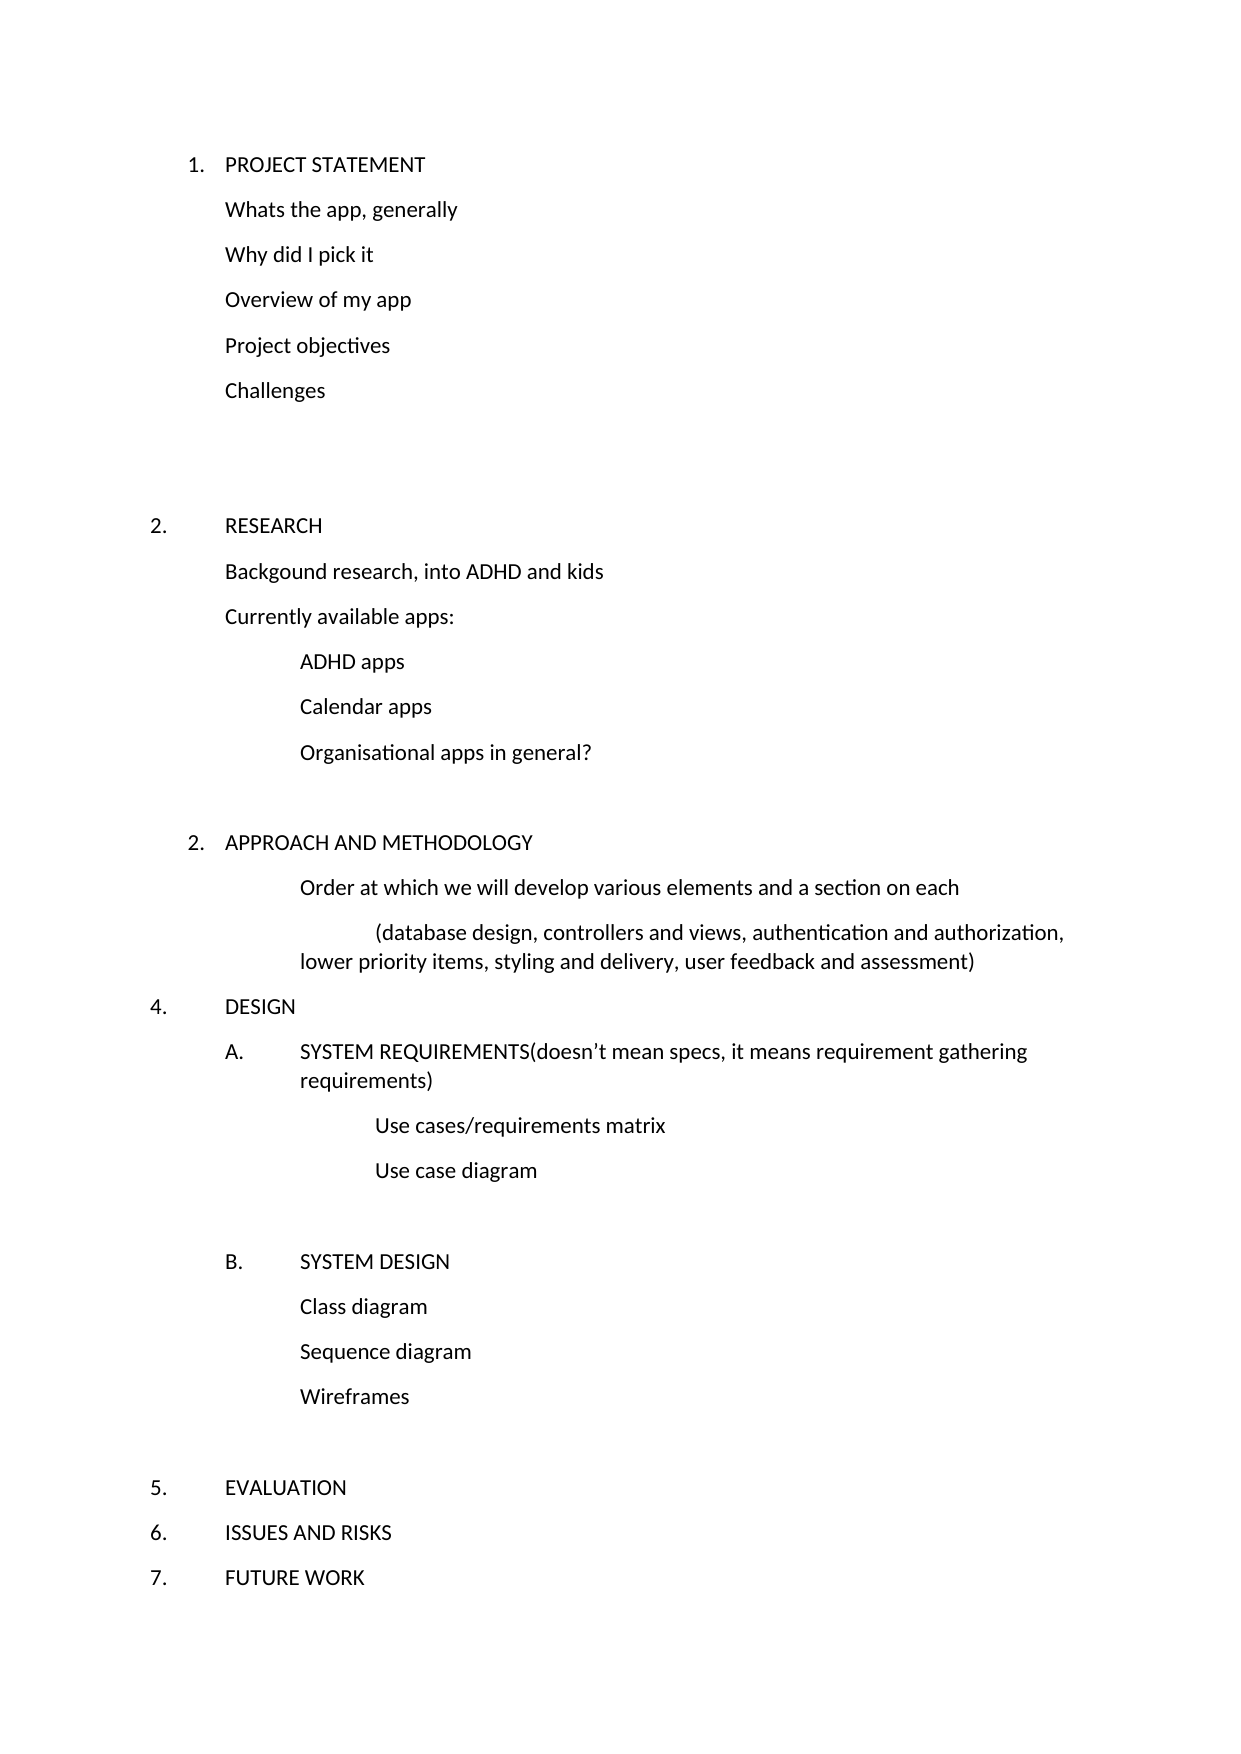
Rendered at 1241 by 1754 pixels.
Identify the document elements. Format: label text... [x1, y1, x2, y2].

text 7. FUTURE WORK [150, 1563, 1090, 1591]
text Use case diagram [225, 1156, 1090, 1184]
text ADHD apps [150, 647, 1090, 675]
text Currently available apps: [150, 602, 1090, 630]
text Class diagram [150, 1292, 1090, 1320]
text Backgound research, into ADHD and kids [150, 557, 1090, 585]
text Challenges [225, 376, 1090, 404]
text 4. DESIGN [150, 992, 1090, 1020]
text Organisational apps in general? [150, 738, 1090, 766]
list Order at which we will develop various elements and a section on each [300, 873, 1090, 901]
text Sequence diagram [150, 1337, 1090, 1365]
list PROJECT STATEMENT [187, 150, 1090, 178]
text A. SYSTEM REQUIREMENTS(doesn’t mean specs, it means requirement gathering requirements) [225, 1037, 1090, 1094]
text Why did I pick it [225, 240, 1090, 268]
text 2. RESEARCH [150, 512, 1090, 540]
text B. SYSTEM DESIGN [150, 1247, 1090, 1275]
text 5. EVALUATION [150, 1473, 1090, 1501]
text Whats the app, generally [225, 195, 1090, 223]
text 6. ISSUES AND RISKS [150, 1518, 1090, 1546]
text Overview of my app [225, 286, 1090, 314]
list (database design, controllers and views, authentication and authorization, lower priority items, styling and delivery, user feedback and assessment) [300, 918, 1090, 975]
list APPROACH AND METHODOLOGY [187, 828, 1090, 856]
text Use cases/requirements matrix [225, 1111, 1090, 1139]
text Calendar apps [150, 692, 1090, 721]
text Wireframes [150, 1382, 1090, 1411]
text Project objectives [225, 331, 1090, 359]
